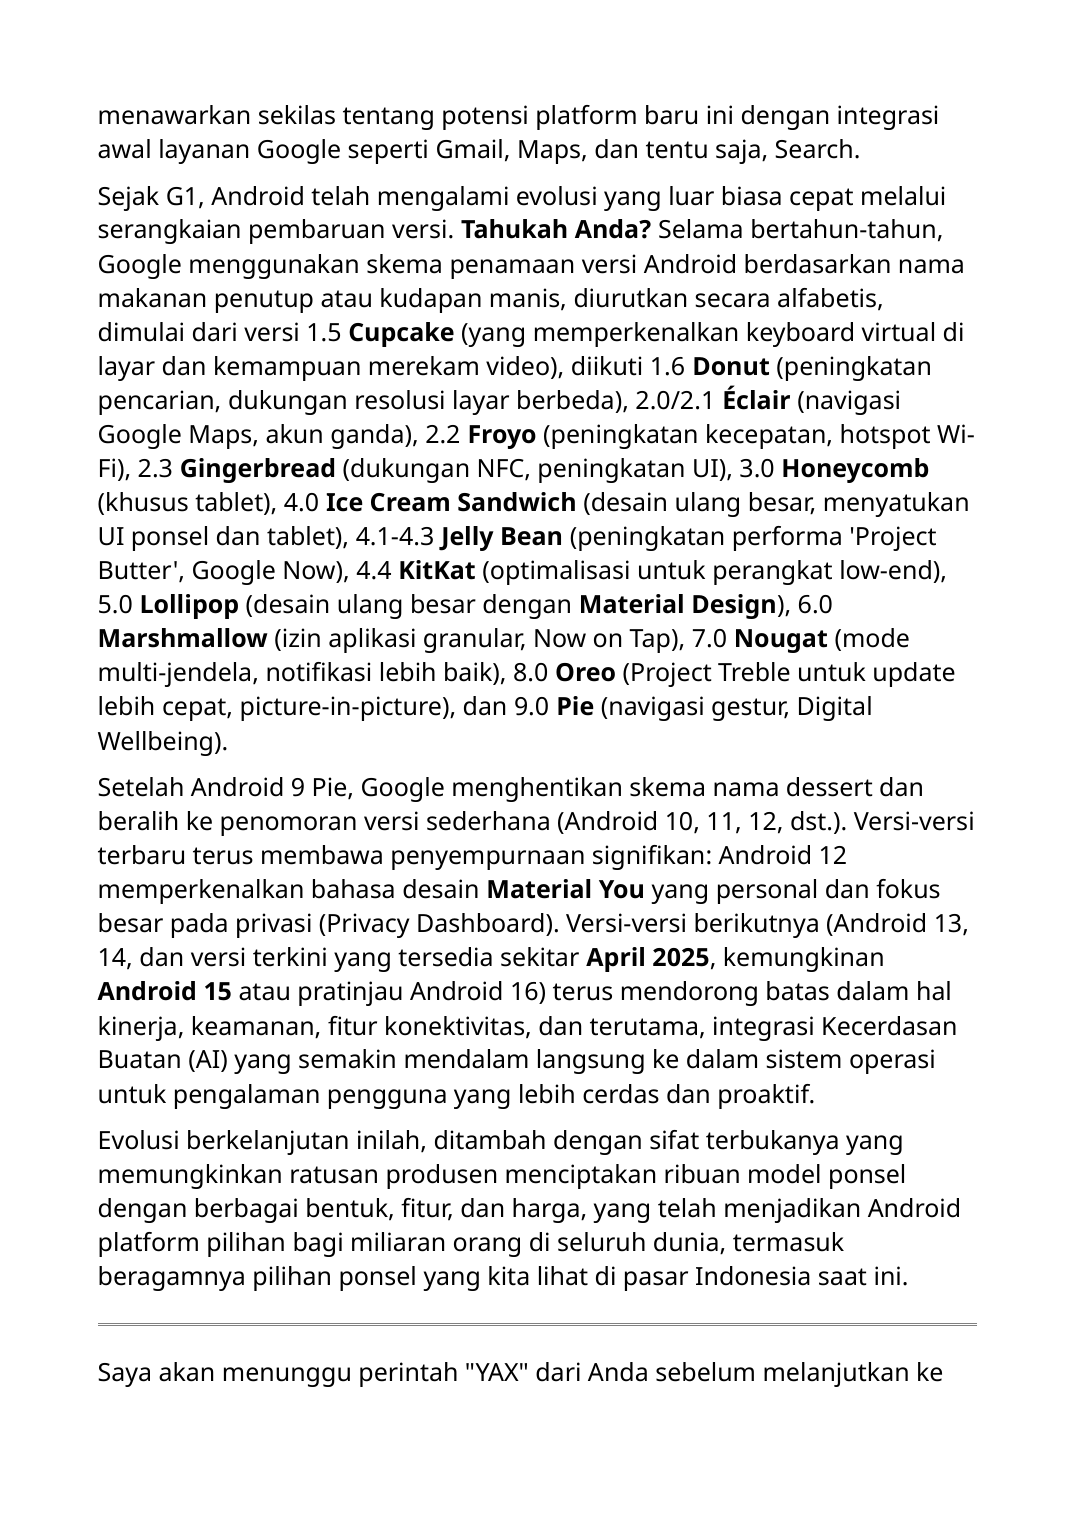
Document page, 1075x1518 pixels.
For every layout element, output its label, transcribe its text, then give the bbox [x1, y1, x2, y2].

text Sejak G1, Android telah mengalami evolusi yang luar biasa cepat melalui serangkaian pembaruan versi. Tahukah Anda? Selama bertahun-tahun, Google menggunakan skema penamaan versi Android berdasarkan nama makanan penutup atau kudapan manis, diurutkan secara alfabetis, dimulai dari versi 1.5 Cupcake (yang memperkenalkan keyboard virtual di layar dan kemampuan merekam video), diikuti 1.6 Donut (peningkatan pencarian, dukungan resolusi layar berbeda), 2.0/2.1 Éclair (navigasi Google Maps, akun ganda), 2.2 Froyo (peningkatan kecepatan, hotspot Wi-Fi), 2.3 Gingerbread (dukungan NFC, peningkatan UI), 3.0 Honeycomb (khusus tablet), 4.0 Ice Cream Sandwich (desain ulang besar, menyatukan UI ponsel dan tablet), 4.1-4.3 Jelly Bean (peningkatan performa 'Project Butter', Google Now), 4.4 KitKat (optimalisasi untuk perangkat low-end), 5.0 Lollipop (desain ulang besar dengan Material Design), 6.0 Marshmallow (izin aplikasi granular, Now on Tap), 7.0 Nougat (mode multi-jendela, notifikasi lebih baik), 8.0 Oreo (Project Treble untuk update lebih cepat, picture-in-picture), dan 9.0 Pie (navigasi gestur, Digital Wellbeing). [97, 178, 977, 757]
text Setelah Android 9 Pie, Google menghentikan skema nama dessert dan beralih ke penomoran versi sederhana (Android 10, 11, 12, dst.). Versi-versi terbaru terus membawa penyempurnaan signifikan: Android 12 memperkenalkan bahasa desain Material You yang personal dan fokus besar pada privasi (Privacy Dashboard). Versi-versi berikutnya (Android 13, 14, dan versi terkini yang tersedia sekitar April 2025, kemungkinan Android 15 atau pratinjau Android 16) terus mendorong batas dalam hal kinerja, keamanan, fitur konektivitas, dan terutama, integrasi Kecerdasan Buatan (AI) yang semakin mendalam langsung ke dalam sistem operasi untuk pengalaman pengguna yang lebih cerdas dan proaktif. [97, 770, 977, 1110]
text Evolusi berkelanjutan inilah, ditambah dengan sifat terbukanya yang memungkinkan ratusan produsen menciptakan ribuan model ponsel dengan berbagai bentuk, fitur, dan harga, yang telah menjadikan Android platform pilihan bagi miliaran orang di seluruh dunia, termasuk beragamnya pilihan ponsel yang kita lihat di pasar Indonesia saat ini. [97, 1123, 977, 1293]
text menawarkan sekilas tentang potensi platform baru ini dengan integrasi awal layanan Google seperti Gmail, Maps, dan tentu saja, Search. [97, 97, 977, 166]
text Saya akan menunggu perintah "YAX" dari Anda sebelum melanjutkan ke [97, 1354, 977, 1388]
